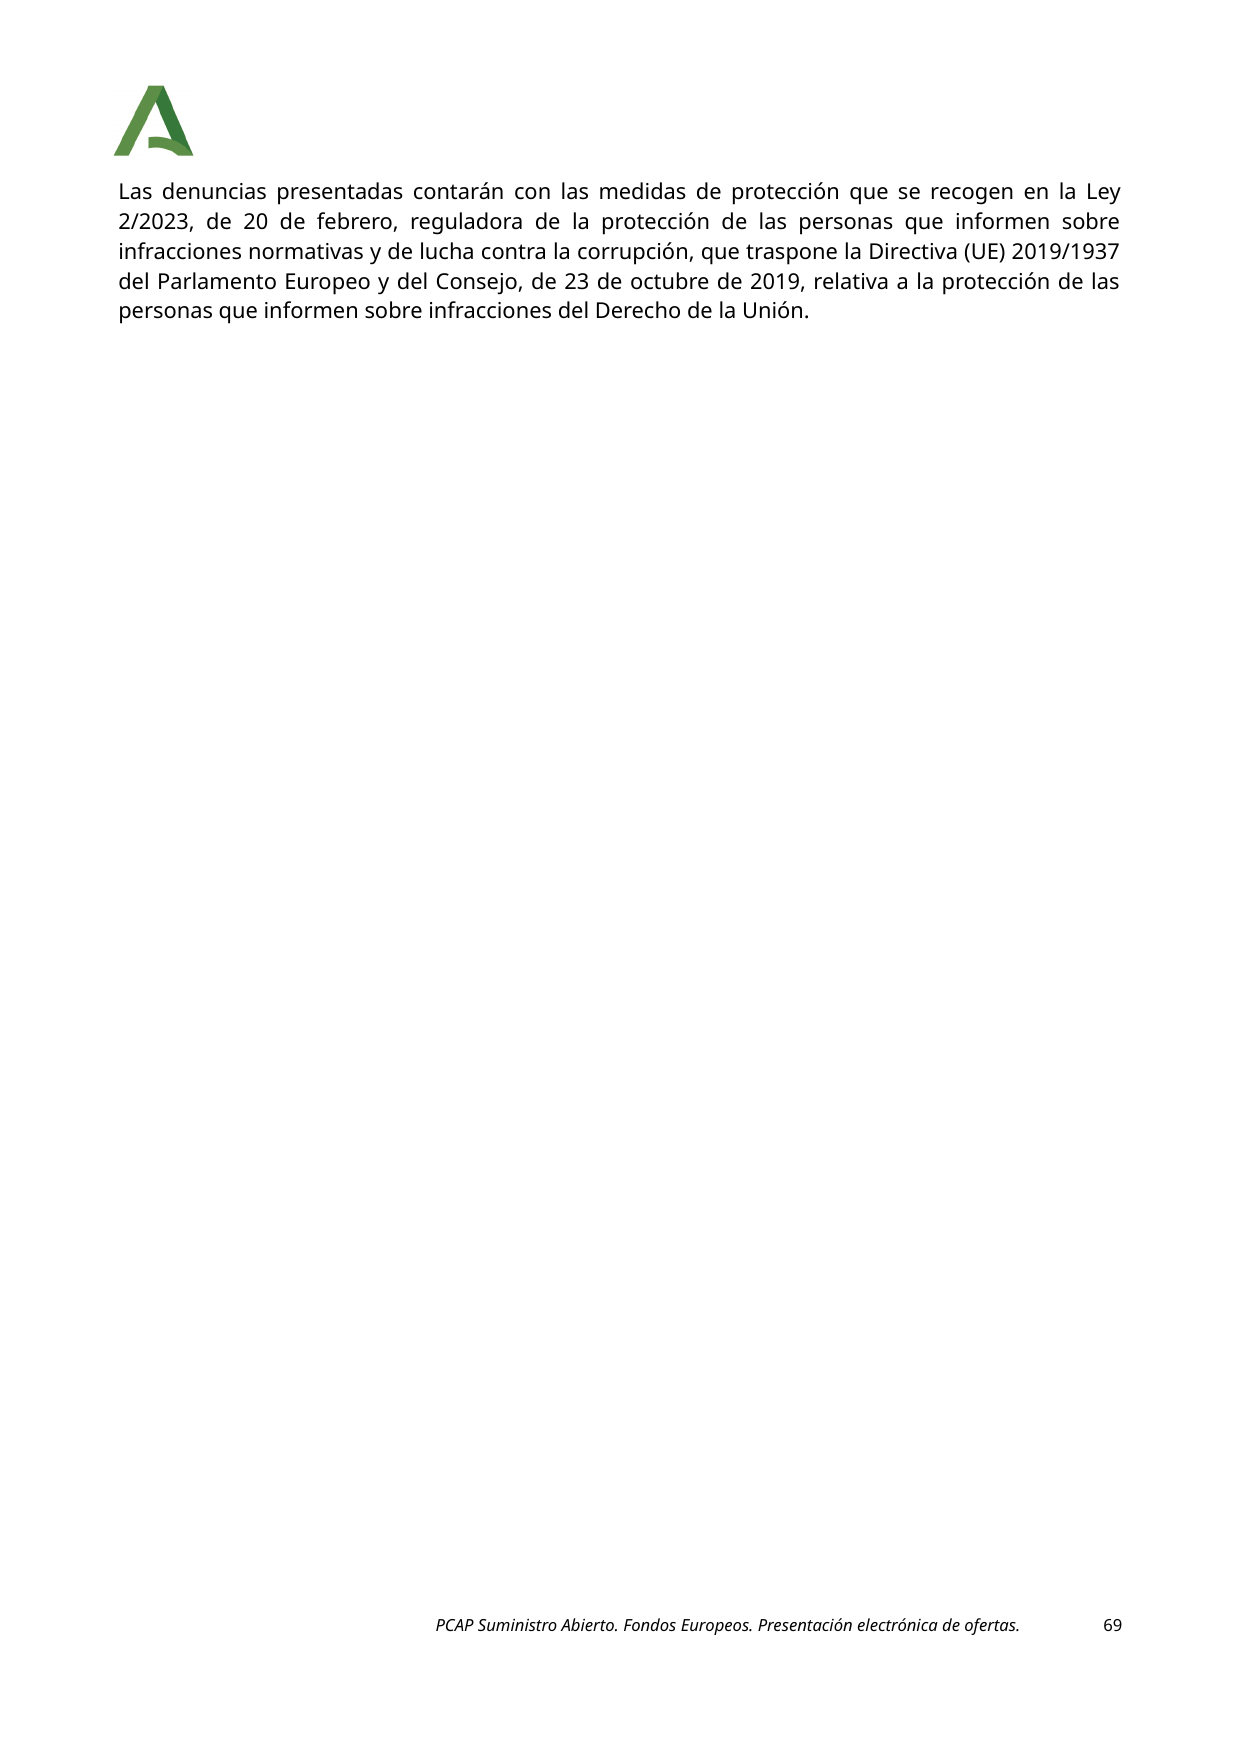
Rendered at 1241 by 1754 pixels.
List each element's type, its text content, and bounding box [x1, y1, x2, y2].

picture [109, 81, 198, 160]
text Las denuncias presentadas contarán con las medidas de protección que se recogen en la Ley 2/2023, de 20 de febrero, reguladora de la protección de las personas que informen sobre infracciones normativas y de lucha contra la corrupción, que traspone la Directiva (UE) 2019/1937 del Parlamento Europeo y del Consejo, de 23 de octubre de 2019, relativa a la protección de las personas que informen sobre infracciones del Derecho de la Unión. [118, 176, 1122, 325]
